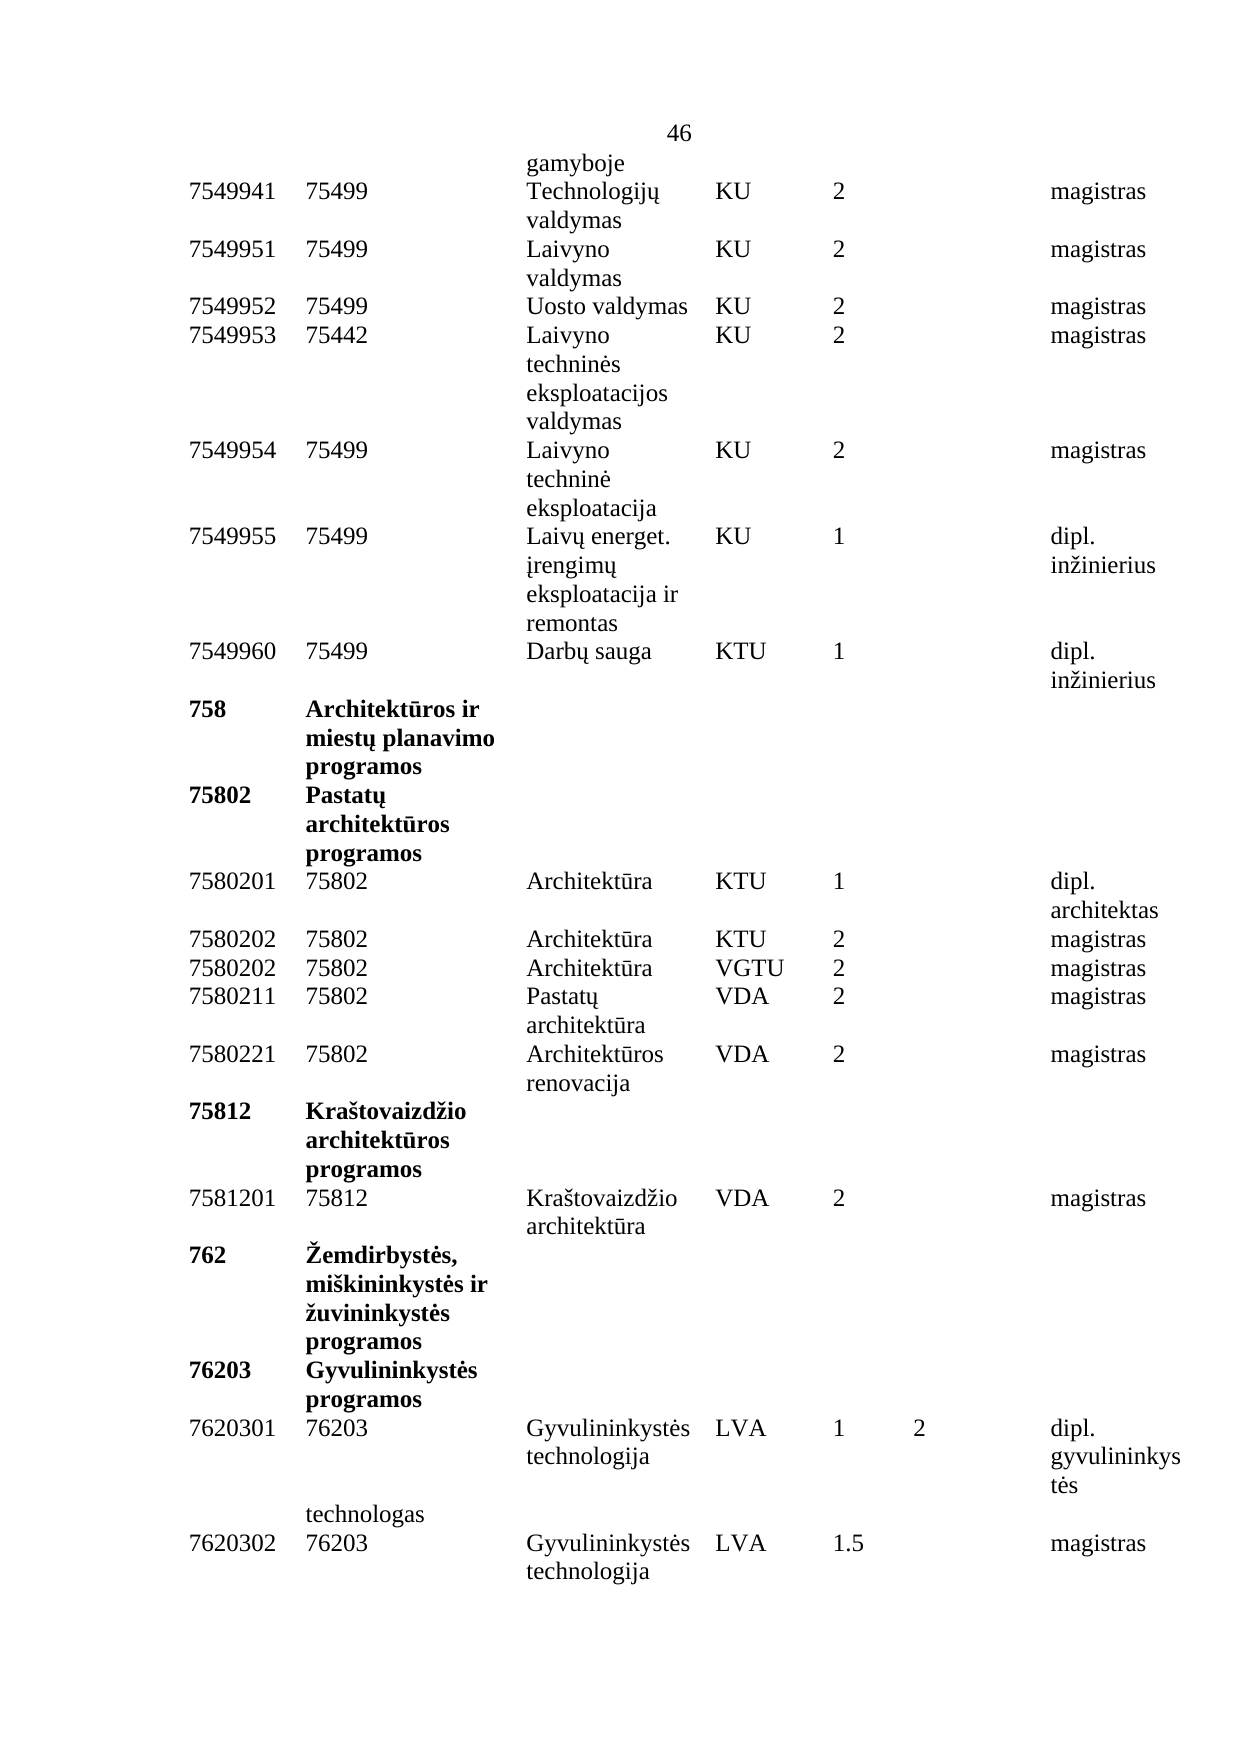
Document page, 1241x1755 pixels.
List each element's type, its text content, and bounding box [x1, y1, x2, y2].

table_cell [902, 291, 973, 320]
table_cell [1197, 1039, 1202, 1096]
table_cell [515, 1355, 704, 1413]
table_cell [1202, 1240, 1207, 1355]
table_cell Uosto valdymas [515, 291, 704, 320]
table_cell [902, 176, 973, 234]
table_cell [902, 953, 973, 981]
table_cell Technologijų valdymas [515, 176, 704, 234]
table_cell [1039, 1499, 1197, 1528]
table_cell Architektūros ir miestų planavimo programos [294, 694, 515, 780]
table_cell [973, 1096, 1039, 1183]
table_cell [902, 924, 973, 953]
table_cell [902, 1039, 973, 1096]
table_cell magistras [1039, 291, 1197, 320]
table_cell Architektūra [515, 866, 704, 924]
table_cell 2 [821, 981, 902, 1039]
table_cell Laivyno techninės eksploatacijos valdymas [515, 320, 704, 435]
table_cell 75802 [294, 953, 515, 981]
table_cell VDA [704, 1039, 821, 1096]
table_cell [1202, 234, 1207, 291]
table_cell 2 [821, 953, 902, 981]
table_cell [821, 1355, 902, 1413]
table_cell 75499 [294, 176, 515, 234]
table_cell Laivyno valdymas [515, 234, 704, 291]
table_cell [902, 1096, 973, 1183]
table_cell 2 [821, 176, 902, 234]
table_cell Laivyno techninė eksploatacija [515, 435, 704, 521]
table_cell magistras [1039, 981, 1197, 1039]
table_cell [1197, 291, 1202, 320]
table_cell magistras [1039, 1183, 1197, 1240]
table_cell [1202, 320, 1207, 435]
table_cell [1202, 866, 1207, 924]
table_cell LVA [704, 1413, 821, 1499]
table_cell Gyvulininkystės technologija [515, 1413, 704, 1499]
table_cell [1197, 1183, 1202, 1240]
table_cell [1202, 694, 1207, 780]
table_cell 75499 [294, 435, 515, 521]
table_cell [973, 636, 1039, 694]
table_cell [973, 291, 1039, 320]
table_cell [973, 234, 1039, 291]
table_cell [1197, 953, 1202, 981]
table_cell [902, 435, 973, 521]
table_cell KTU [704, 924, 821, 953]
table_cell magistras [1039, 1039, 1197, 1096]
table_cell [1197, 924, 1202, 953]
table_cell dipl. architektas [1039, 866, 1197, 924]
table_cell [1039, 694, 1197, 780]
table_cell magistras [1039, 435, 1197, 521]
table_cell 1.5 [821, 1528, 902, 1585]
table_cell [1202, 1096, 1207, 1183]
table_cell 75812 [294, 1183, 515, 1240]
table_cell magistras [1039, 1528, 1197, 1585]
table_cell [1202, 291, 1207, 320]
table_cell 75802 [294, 1039, 515, 1096]
table_cell 2 [821, 291, 902, 320]
table_cell [1202, 521, 1207, 636]
table_cell Gyvulininkystės programos [294, 1355, 515, 1413]
table_cell 2 [821, 1183, 902, 1240]
table_cell [973, 1499, 1039, 1528]
table_cell [1197, 636, 1202, 694]
table_cell magistras [1039, 320, 1197, 435]
table_cell 75499 [294, 521, 515, 636]
table_cell 2 [821, 234, 902, 291]
table_cell 7620302 [177, 1528, 294, 1585]
table_cell 75499 [294, 636, 515, 694]
table_cell [902, 981, 973, 1039]
table_cell 2 [821, 924, 902, 953]
table_cell [1202, 780, 1207, 866]
table_cell Pastatų architektūros programos [294, 780, 515, 866]
table_cell [1197, 176, 1202, 234]
table_cell 76203 [294, 1528, 515, 1585]
table_cell dipl. inžinierius [1039, 521, 1197, 636]
table_cell technologas [294, 1499, 515, 1528]
table_cell [821, 148, 902, 176]
table_cell 75802 [177, 780, 294, 866]
table_cell magistras [1039, 924, 1197, 953]
table_cell [1197, 1096, 1202, 1183]
table_cell [1197, 981, 1202, 1039]
table_cell [515, 1240, 704, 1355]
table_cell [1202, 953, 1207, 981]
table_cell [973, 1183, 1039, 1240]
table_cell Darbų sauga [515, 636, 704, 694]
table_cell 2 [902, 1413, 973, 1499]
table_cell Kraštovaizdžio architektūros programos [294, 1096, 515, 1183]
table_cell 1 [821, 521, 902, 636]
table_cell [973, 1413, 1039, 1499]
table_cell 7580202 [177, 953, 294, 981]
table_cell [973, 435, 1039, 521]
table_cell [1202, 1528, 1207, 1585]
table_cell KU [704, 291, 821, 320]
table_cell 75812 [177, 1096, 294, 1183]
table_cell [1197, 1240, 1202, 1355]
table_cell 76203 [177, 1355, 294, 1413]
table_cell 7620301 [177, 1413, 294, 1499]
table_cell [973, 866, 1039, 924]
table_cell [1202, 1355, 1207, 1413]
table_cell [902, 636, 973, 694]
table_cell [1197, 435, 1202, 521]
table_cell 2 [821, 320, 902, 435]
table_cell 7581201 [177, 1183, 294, 1240]
table_cell [1039, 1355, 1197, 1413]
table_cell 75802 [294, 981, 515, 1039]
table_cell VGTU [704, 953, 821, 981]
table_cell Žemdirbystės, miškininkystės ir žuvininkystės programos [294, 1240, 515, 1355]
table_cell [704, 148, 821, 176]
table_cell [902, 320, 973, 435]
table_cell [821, 1240, 902, 1355]
table_cell [1202, 1183, 1207, 1240]
table_cell [704, 1499, 821, 1528]
table_cell [1202, 924, 1207, 953]
table_cell KU [704, 521, 821, 636]
table_cell 7580201 [177, 866, 294, 924]
table_cell [1197, 866, 1202, 924]
table_cell [973, 953, 1039, 981]
table_cell 7549951 [177, 234, 294, 291]
table_cell 7549954 [177, 435, 294, 521]
table_cell dipl. inžinierius [1039, 636, 1197, 694]
table_cell [1202, 1499, 1207, 1528]
table_cell 7580211 [177, 981, 294, 1039]
table_cell [1197, 320, 1202, 435]
table_cell [973, 1039, 1039, 1096]
table_cell LVA [704, 1528, 821, 1585]
table_cell 2 [821, 435, 902, 521]
table_cell [902, 866, 973, 924]
table_cell Kraštovaizdžio architektūra [515, 1183, 704, 1240]
table_cell 75499 [294, 234, 515, 291]
table_cell 7580221 [177, 1039, 294, 1096]
table_cell Architektūros renovacija [515, 1039, 704, 1096]
table_cell [902, 1499, 973, 1528]
table_cell 75499 [294, 291, 515, 320]
table_cell [704, 1240, 821, 1355]
table_cell 75802 [294, 866, 515, 924]
table_cell magistras [1039, 176, 1197, 234]
table_cell [973, 148, 1039, 176]
table_cell [973, 924, 1039, 953]
table_cell [1197, 521, 1202, 636]
table_cell [1197, 694, 1202, 780]
table_cell [821, 1499, 902, 1528]
table_cell [704, 694, 821, 780]
table_cell [902, 1355, 973, 1413]
table_cell [1039, 148, 1197, 176]
table_cell [1039, 1240, 1197, 1355]
table_cell [902, 1183, 973, 1240]
table_cell [294, 148, 515, 176]
table_cell [1197, 1528, 1202, 1585]
table_cell [1202, 1413, 1207, 1499]
table_cell [973, 981, 1039, 1039]
table_cell [973, 521, 1039, 636]
table_cell Gyvulininkystės technologija [515, 1528, 704, 1585]
table_cell [1202, 148, 1207, 176]
table_cell [1039, 780, 1197, 866]
table_cell [902, 148, 973, 176]
table_cell [1197, 234, 1202, 291]
table_cell [1197, 148, 1202, 176]
table_cell [704, 780, 821, 866]
table_cell KU [704, 234, 821, 291]
table_cell [902, 780, 973, 866]
table_cell 75442 [294, 320, 515, 435]
table_cell [1202, 636, 1207, 694]
table_cell [1202, 1039, 1207, 1096]
table_cell [704, 1355, 821, 1413]
table_cell magistras [1039, 953, 1197, 981]
table_cell 7549953 [177, 320, 294, 435]
table_cell [973, 320, 1039, 435]
table_cell [973, 1355, 1039, 1413]
table_cell [1202, 981, 1207, 1039]
table_cell [821, 1096, 902, 1183]
table_cell [515, 1499, 704, 1528]
table_cell [902, 1528, 973, 1585]
table_cell [821, 780, 902, 866]
table_cell VDA [704, 1183, 821, 1240]
table_cell 1 [821, 866, 902, 924]
table_cell KU [704, 435, 821, 521]
table_cell [1039, 1096, 1197, 1183]
table_cell [973, 694, 1039, 780]
table_cell [1197, 1499, 1202, 1528]
table_cell Laivų energet. įrengimų eksploatacija ir remontas [515, 521, 704, 636]
table_cell KTU [704, 636, 821, 694]
table_cell 762 [177, 1240, 294, 1355]
table_cell [515, 694, 704, 780]
table_cell 7549955 [177, 521, 294, 636]
table_cell [1197, 780, 1202, 866]
table_cell Architektūra [515, 924, 704, 953]
table_cell [704, 1096, 821, 1183]
table_cell [902, 694, 973, 780]
table_cell [902, 1240, 973, 1355]
table_cell [1197, 1355, 1202, 1413]
table_cell 7580202 [177, 924, 294, 953]
table_cell [1202, 435, 1207, 521]
table_cell [902, 521, 973, 636]
table_cell 1 [821, 1413, 902, 1499]
table_cell [177, 148, 294, 176]
table_cell [515, 1096, 704, 1183]
table_cell 7549952 [177, 291, 294, 320]
table_cell KU [704, 176, 821, 234]
table_cell 7549960 [177, 636, 294, 694]
table_cell dipl. gyvulininkystės [1039, 1413, 1197, 1499]
table_cell KTU [704, 866, 821, 924]
table_cell 2 [821, 1039, 902, 1096]
table_cell 75802 [294, 924, 515, 953]
table_cell 758 [177, 694, 294, 780]
table_cell KU [704, 320, 821, 435]
table_cell magistras [1039, 234, 1197, 291]
table_cell gamyboje [515, 148, 704, 176]
table_cell Pastatų architektūra [515, 981, 704, 1039]
table_cell [821, 694, 902, 780]
table_cell [973, 176, 1039, 234]
table_cell [973, 780, 1039, 866]
table_cell Architektūra [515, 953, 704, 981]
table_cell [973, 1528, 1039, 1585]
table_cell [515, 780, 704, 866]
table_cell [177, 1499, 294, 1528]
table_cell 7549941 [177, 176, 294, 234]
table_cell [973, 1240, 1039, 1355]
table_cell 76203 [294, 1413, 515, 1499]
table_cell VDA [704, 981, 821, 1039]
table_cell [1202, 176, 1207, 234]
table_cell [1197, 1413, 1202, 1499]
table_cell 1 [821, 636, 902, 694]
table_cell [902, 234, 973, 291]
